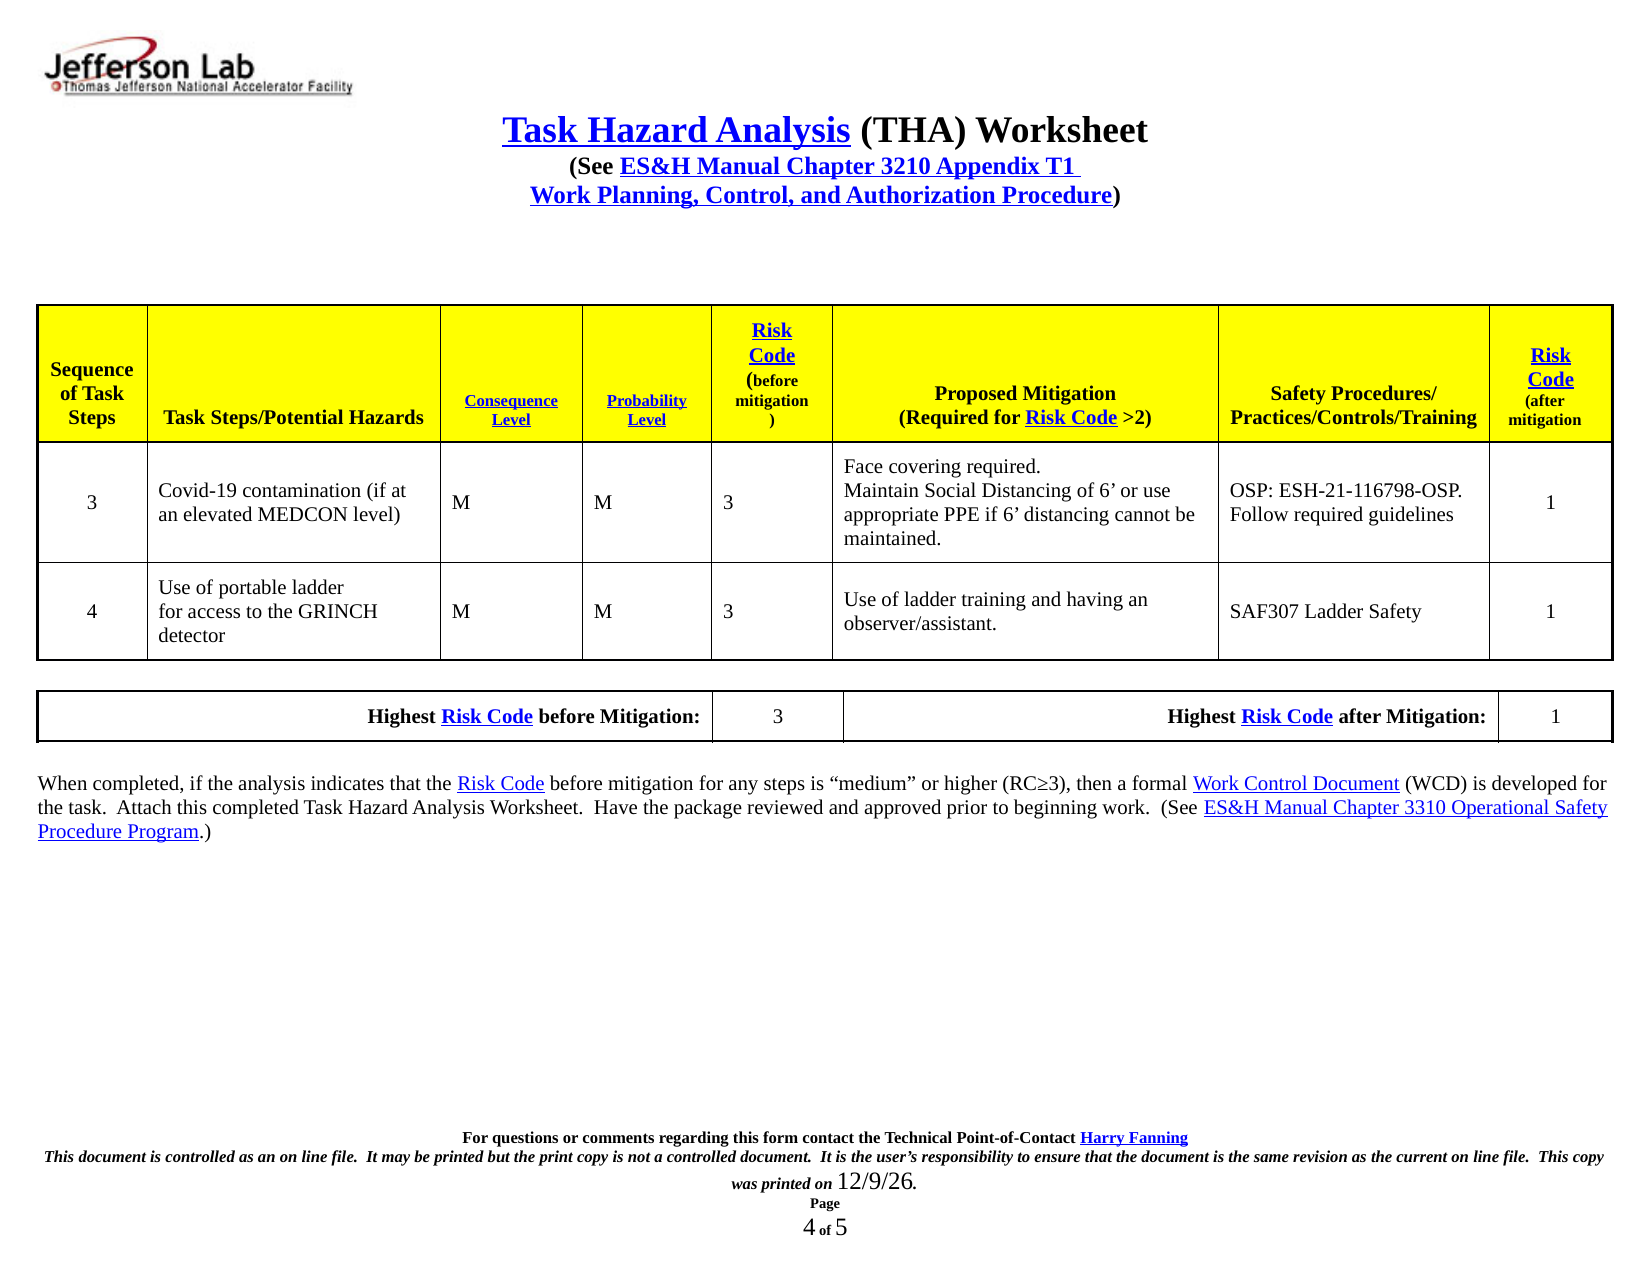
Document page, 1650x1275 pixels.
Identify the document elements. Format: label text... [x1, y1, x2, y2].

table_header Highest Risk Code after Mitigation: [844, 692, 1498, 740]
table_cell M [441, 563, 582, 659]
table_header Risk Code (after mitigation [1490, 306, 1611, 441]
table_header Probability Level [583, 306, 711, 441]
table_header Sequence of Task Steps [39, 306, 147, 441]
text When completed, if the analysis indicates that the Risk Code before mitigation for any steps is “medium” or higher (RC≥3), then a formal Work Control Document (WCD) is developed for the task. Attach this completed Task Hazard Analysis Worksheet. Have the package reviewed and approved prior to beginning work. (See ES&H Manual Chapter 3310 Operational Safety Procedure Program.) [37, 771, 1612, 843]
table_cell Use of ladder training and having an observer/assistant. [833, 563, 1218, 659]
table_header Highest Risk Code before Mitigation: [39, 692, 712, 740]
table_cell 3 [712, 443, 832, 562]
table_header Task Steps/Potential Hazards [148, 306, 440, 441]
table_header 1 [1499, 692, 1611, 740]
table_header Proposed Mitigation (Required for Risk Code >2) [833, 306, 1218, 441]
table_cell Covid-19 contamination (if at an elevated MEDCON level) [148, 443, 440, 562]
table_cell 1 [1490, 563, 1611, 659]
table_cell 4 [39, 563, 147, 659]
table_header Risk Code (before mitigation) [712, 306, 832, 441]
table_cell 3 [39, 443, 147, 562]
table_header 3 [713, 692, 843, 740]
table_cell Use of portable ladder for access to the GRINCH detector [148, 563, 440, 659]
table_cell M [583, 443, 711, 562]
table_cell SAF307 Ladder Safety [1219, 563, 1489, 659]
table_header Safety Procedures/ Practices/Controls/Training [1219, 306, 1489, 441]
table_cell Face covering required. Maintain Social Distancing of 6’ or use appropriate PPE if 6’ distancing cannot be maintained. [833, 443, 1218, 562]
table_header Consequence Level [441, 306, 582, 441]
table_cell M [441, 443, 582, 562]
table_cell OSP: ESH-21-116798-OSP. Follow required guidelines [1219, 443, 1489, 562]
table_cell 3 [712, 563, 832, 659]
table_cell 1 [1490, 443, 1611, 562]
table_cell M [583, 563, 711, 659]
